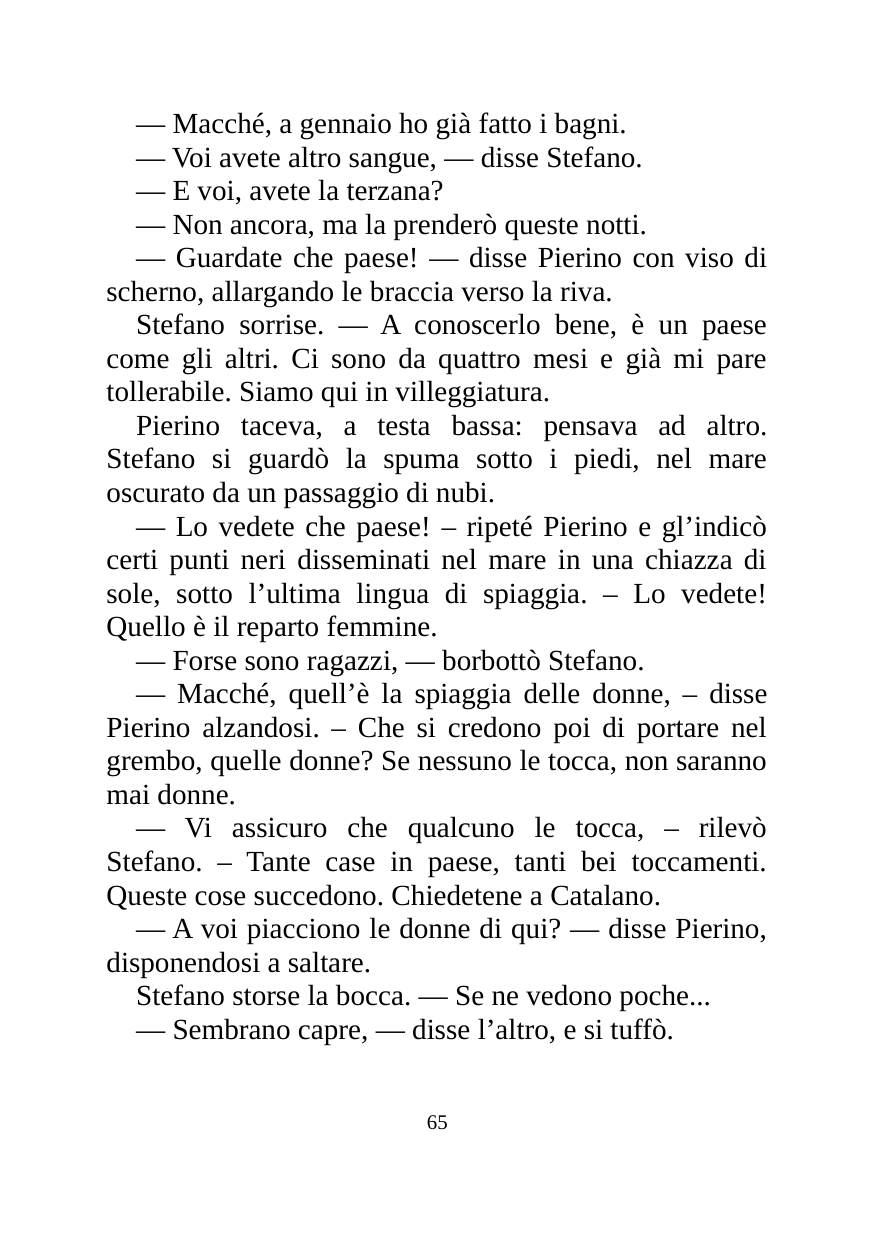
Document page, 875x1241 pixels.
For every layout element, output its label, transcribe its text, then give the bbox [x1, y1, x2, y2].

text — E voi, avete la terzana? [106, 173, 768, 207]
text — Macché, a gennaio ho già fatto i bagni. [106, 106, 768, 140]
text — Non ancora, ma la prenderò queste notti. [106, 207, 768, 240]
text — Voi avete altro sangue, — disse Stefano. [106, 140, 768, 173]
text — A voi piacciono le donne di qui? — disse Pierino, disponendosi a saltare. [106, 911, 768, 978]
text Stefano sorrise. — A conoscerlo bene, è un paese come gli altri. Ci sono da quattro mesi e già mi pare tollerabile. Siamo qui in villeggiatura. [106, 307, 768, 408]
text Stefano storse la bocca. — Se ne vedono poche... [106, 978, 768, 1012]
text — Sembrano capre, — disse l’altro, e si tuffò. [106, 1012, 768, 1045]
text — Macché, quell’è la spiaggia delle donne, – disse Pierino alzandosi. – Che si credono poi di portare nel grembo, quelle donne? Se nessuno le tocca, non saranno mai donne. [106, 676, 768, 811]
text — Guardate che paese! — disse Pierino con viso di scherno, allargando le braccia verso la riva. [106, 240, 768, 307]
text — Forse sono ragazzi, — borbottò Stefano. [106, 643, 768, 676]
text Pierino taceva, a testa bassa: pensava ad altro. Stefano si guardò la spuma sotto i piedi, nel mare oscurato da un passaggio di nubi. [106, 408, 768, 509]
text — Vi assicuro che qualcuno le tocca, – rilevò Stefano. – Tante case in paese, tanti bei toccamenti. Queste cose succedono. Chiedetene a Catalano. [106, 811, 768, 911]
text — Lo vedete che paese! – ripeté Pierino e gl’indicò certi punti neri disseminati nel mare in una chiazza di sole, sotto l’ultima lingua di spiaggia. – Lo vedete! Quello è il reparto femmine. [106, 509, 768, 643]
